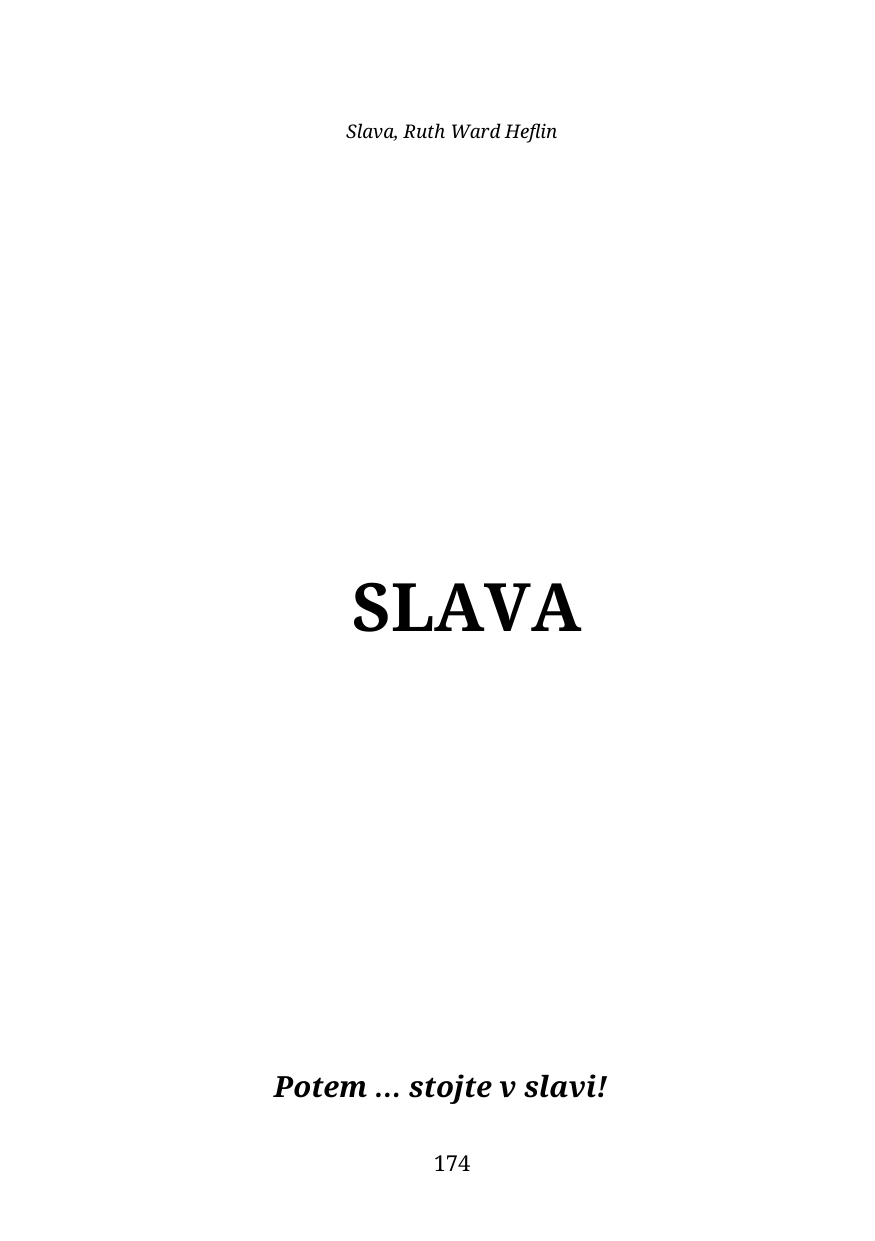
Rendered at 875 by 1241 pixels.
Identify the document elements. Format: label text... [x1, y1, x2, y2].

subtitle SLAVA [118, 560, 756, 651]
text Potem … stojte v slavi! [118, 1066, 756, 1106]
